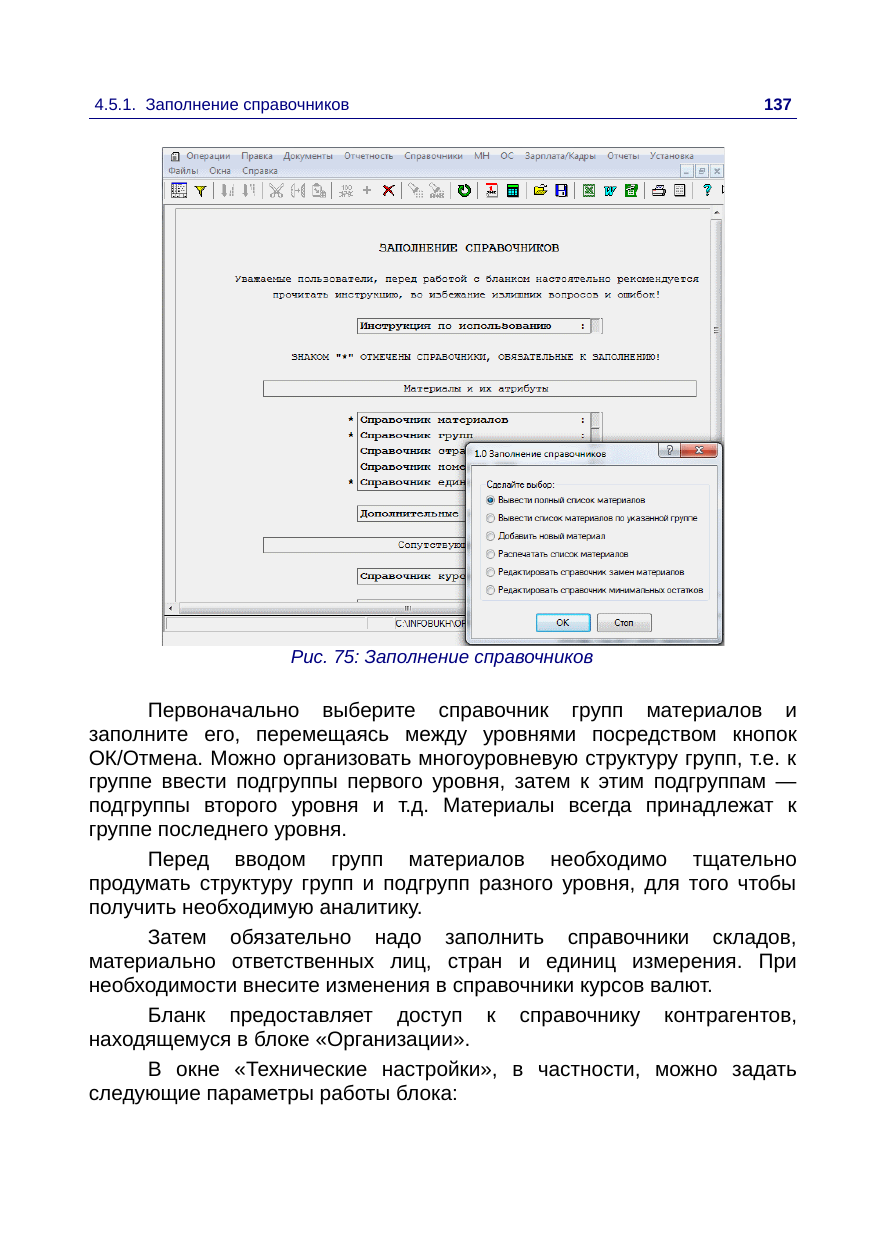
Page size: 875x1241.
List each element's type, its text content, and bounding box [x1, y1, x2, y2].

text Затем обязательно надо заполнить справочники складов, материально ответственных лиц, стран и единиц измерения. При необходимости внесите изменения в справочники курсов валют. [88, 925, 797, 997]
text Первоначально выберите справочник групп материалов и заполните его, перемещаясь между уровнями посредством кнопок ОК/Отмена. Можно организовать многоуровневую структуру групп, т.е. к группе ввести подгруппы первого уровня, затем к этим подгруппам — подгруппы второго уровня и т.д. Материалы всегда принадлежат к группе последнего уровня. [88, 697, 797, 841]
text В окне «Технические настройки», в частности, можно задать следующие параметры работы блока: [88, 1057, 797, 1104]
text Перед вводом групп материалов необходимо тщательно продумать структуру групп и подгрупп разного уровня, для того чтобы получить необходимую аналитику. [88, 847, 797, 919]
picture [161, 147, 725, 646]
text Бланк предоставляет доступ к справочнику контрагентов, находящемуся в блоке «Организации». [88, 1003, 797, 1051]
text Рис. 75: Заполнение справочников [88, 646, 797, 667]
